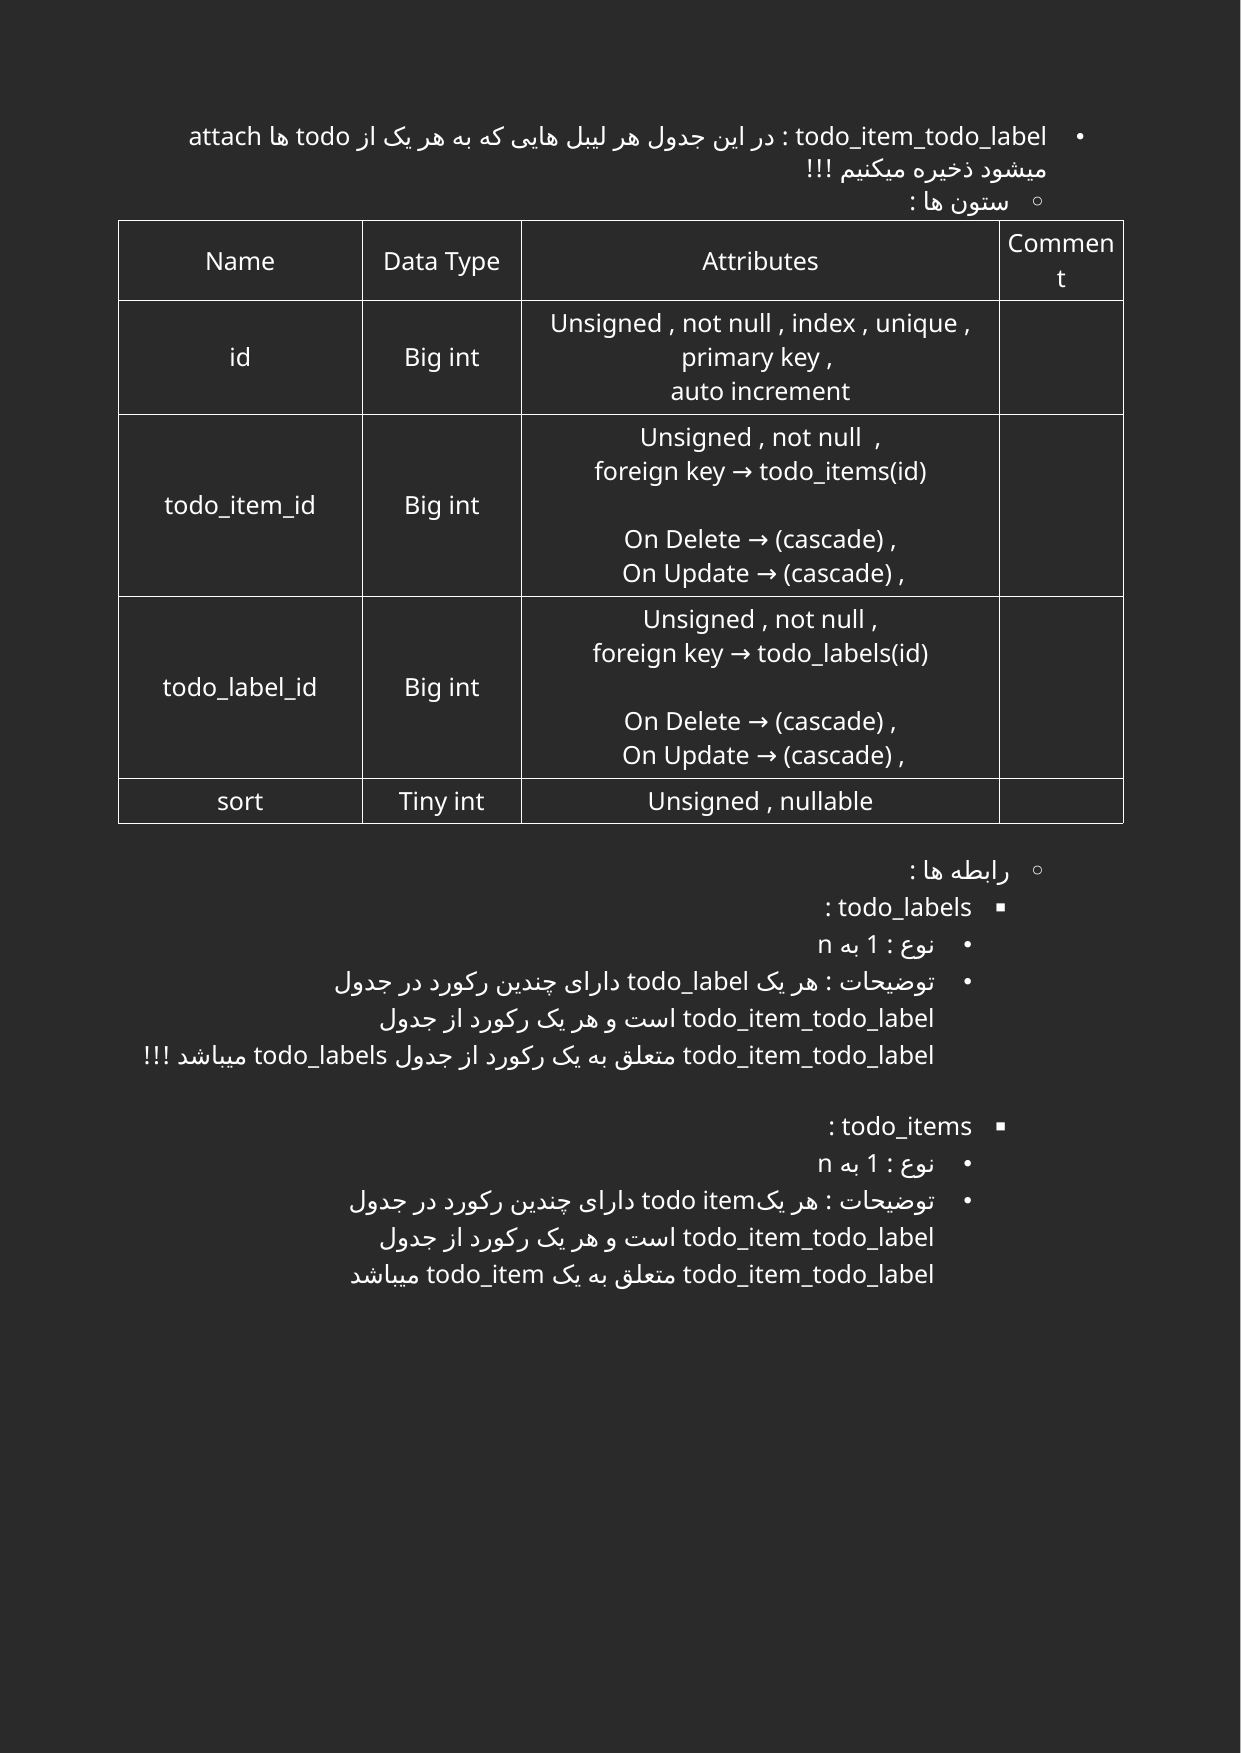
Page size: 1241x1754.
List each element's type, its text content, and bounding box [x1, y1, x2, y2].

table_cell sort [119, 779, 362, 823]
list todo_items : [118, 1109, 1010, 1146]
table_header Comment [1000, 221, 1123, 300]
table_header Name [119, 221, 362, 300]
table_cell Unsigned , not null , foreign key → todo_labels(id) On Delete → (cascade) , On Update → (cascade) , [522, 597, 999, 777]
table_cell Big int [363, 301, 521, 414]
list رابطه ها :‌ [118, 857, 1047, 890]
list توضیحات :‌ هر یکtodo item دارای چندین رکورد در جدول todo_item_todo_label است و هر یک رکورد از جدول todo_item_todo_label متعلق به یک todo_item میباشد [118, 1183, 972, 1294]
table_cell Big int [363, 597, 521, 777]
table_cell [1000, 301, 1123, 414]
table_cell todo_label_id [119, 597, 362, 777]
table_cell Unsigned , nullable [522, 779, 999, 823]
table_cell Unsigned , not null , index , unique , primary key , auto increment [522, 301, 999, 414]
list todo_labels : [118, 890, 1010, 927]
table_header Attributes [522, 221, 999, 300]
list نوع : 1 به n [118, 927, 972, 964]
table_cell todo_item_id [119, 415, 362, 596]
list نوع : 1 به n [118, 1146, 972, 1183]
table_cell Big int [363, 415, 521, 596]
list توضیحات :‌ هر یک todo_label دارای چندین رکورد در جدول todo_item_todo_label است و هر یک رکورد از جدول todo_item_todo_label متعلق به یک رکورد از جدول todo_labels میباشد !!! [118, 964, 972, 1075]
list todo_item_todo_label : در این جدول هر لیبل هایی که به هر یک از todo ها attach میشود ذخیره میکنیم !!! [118, 118, 1085, 188]
table_cell id [119, 301, 362, 414]
table_cell Unsigned , not null , foreign key → todo_items(id) On Delete → (cascade) , On Update → (cascade) , [522, 415, 999, 596]
table_cell [1000, 779, 1123, 823]
table_header Data Type [363, 221, 521, 300]
table_cell Tiny int [363, 779, 521, 823]
table_cell [1000, 415, 1123, 596]
table_cell [1000, 597, 1123, 777]
list ستون ها :‌ [118, 188, 1047, 220]
